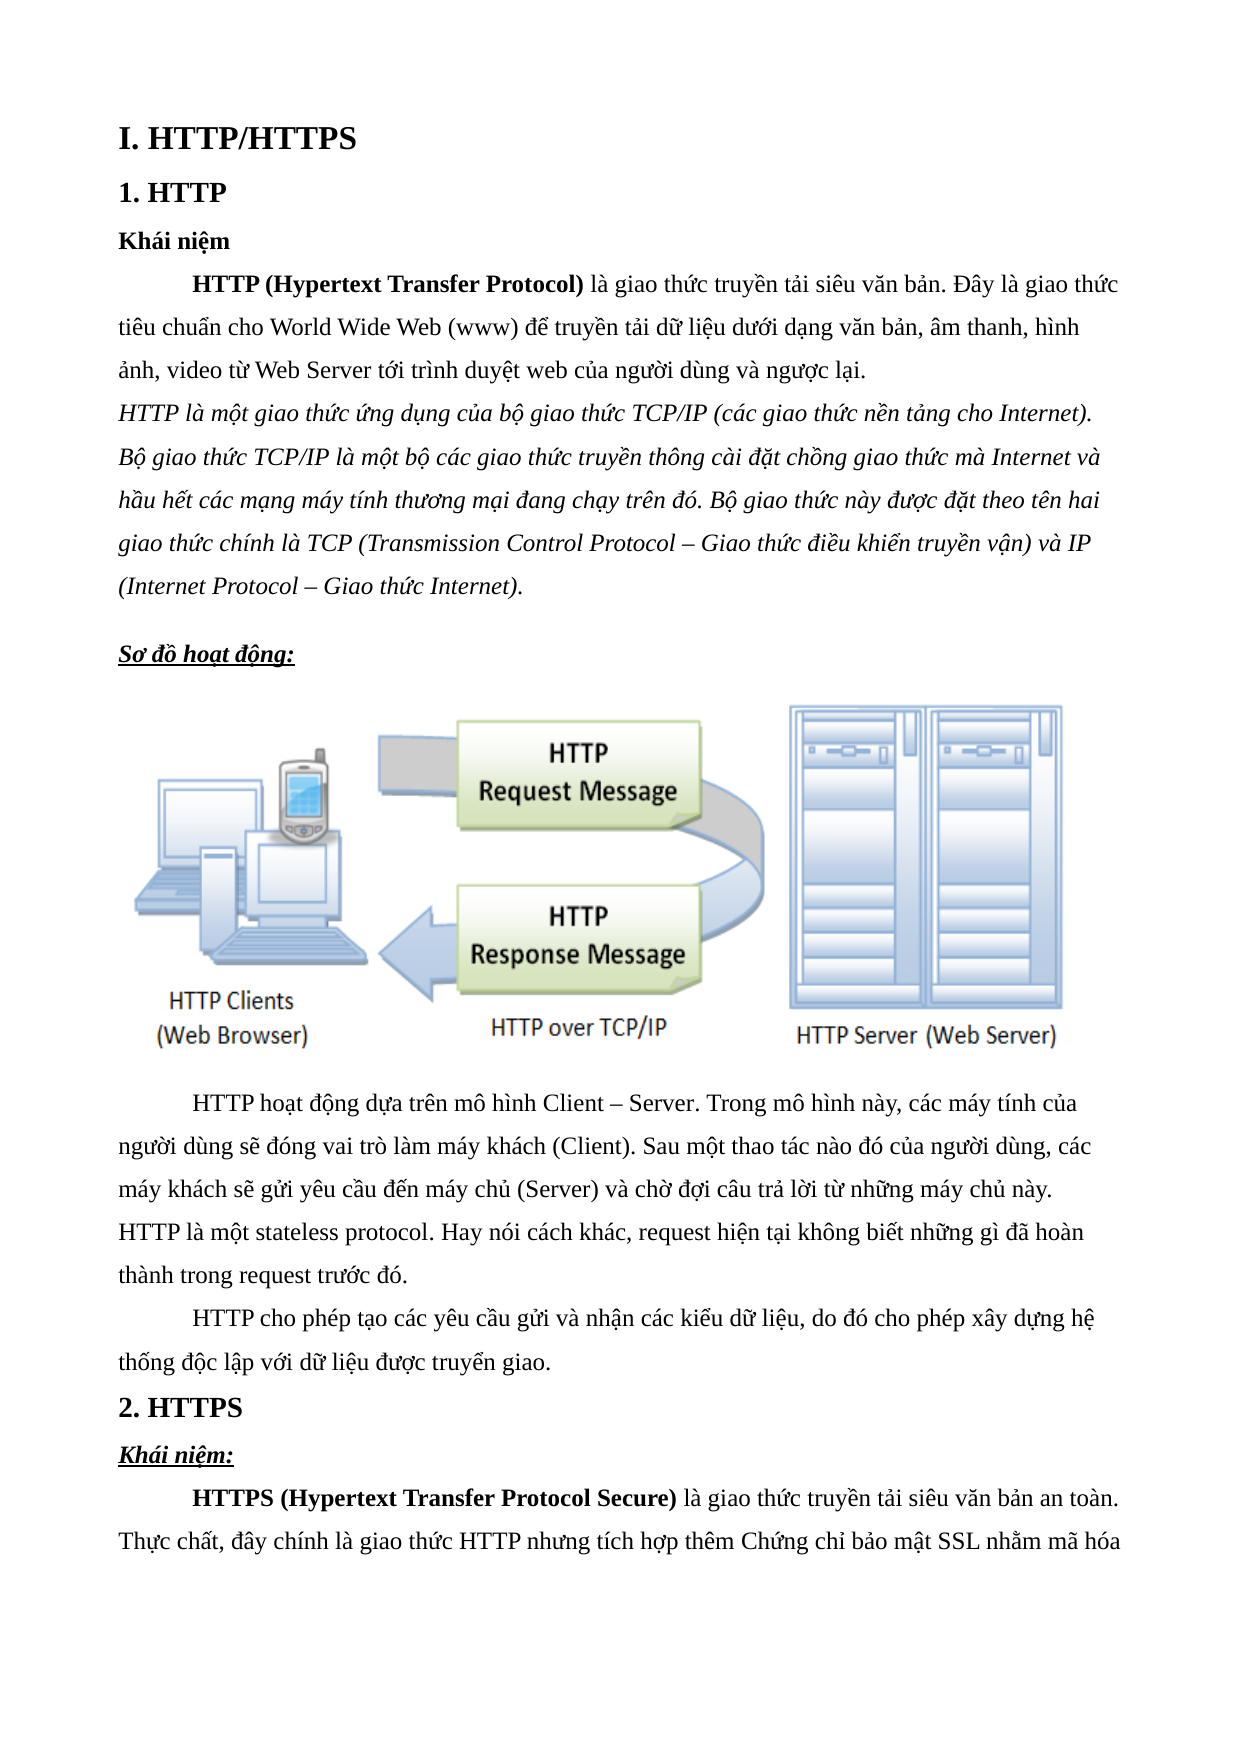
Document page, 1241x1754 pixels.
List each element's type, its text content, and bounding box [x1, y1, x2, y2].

text I. HTTP/HTTPS [118, 118, 1122, 156]
text HTTPS (Hypertext Transfer Protocol Secure) là giao thức truyền tải siêu văn bản an toàn. Thực chất, đây chính là giao thức HTTP nhưng tích hợp thêm Chứng chỉ bảo mật SSL nhằm mã hóa [118, 1483, 1122, 1555]
text Khái niệm: [118, 1440, 1122, 1469]
text Khái niệm [118, 226, 1122, 255]
text HTTP là một stateless protocol. Hay nói cách khác, request hiện tại không biết những gì đã hoàn thành trong request trước đó. [118, 1217, 1122, 1289]
picture [118, 694, 1077, 1069]
text HTTP cho phép tạo các yêu cầu gửi và nhận các kiểu dữ liệu, do đó cho phép xây dựng hệ thống độc lập với dữ liệu được truyển giao. [118, 1303, 1122, 1375]
text 2. HTTPS [118, 1390, 1122, 1423]
text 1. HTTP [118, 176, 1122, 209]
text HTTP hoạt động dựa trên mô hình Client – Server. Trong mô hình này, các máy tính của người dùng sẽ đóng vai trò làm máy khách (Client). Sau một thao tác nào đó của người dùng, các máy khách sẽ gửi yêu cầu đến máy chủ (Server) và chờ đợi câu trả lời từ những máy chủ này. [118, 1088, 1122, 1203]
text HTTP (Hypertext Transfer Protocol) là giao thức truyền tải siêu văn bản. Đây là giao thức tiêu chuẩn cho World Wide Web (www) để truyền tải dữ liệu dưới dạng văn bản, âm thanh, hình ảnh, video từ Web Server tới trình duyệt web của người dùng và ngược lại. [118, 269, 1122, 384]
text HTTP là một giao thức ứng dụng của bộ giao thức TCP/IP (các giao thức nền tảng cho Internet). Bộ giao thức TCP/IP là một bộ các giao thức truyền thông cài đặt chồng giao thức mà Internet và hầu hết các mạng máy tính thương mại đang chạy trên đó. Bộ giao thức này được đặt theo tên hai giao thức chính là TCP (Transmission Control Protocol – Giao thức điều khiển truyền vận) và IP (Internet Protocol – Giao thức Internet). [118, 398, 1122, 600]
subtitle Sơ đồ hoạt động: [118, 639, 1122, 668]
